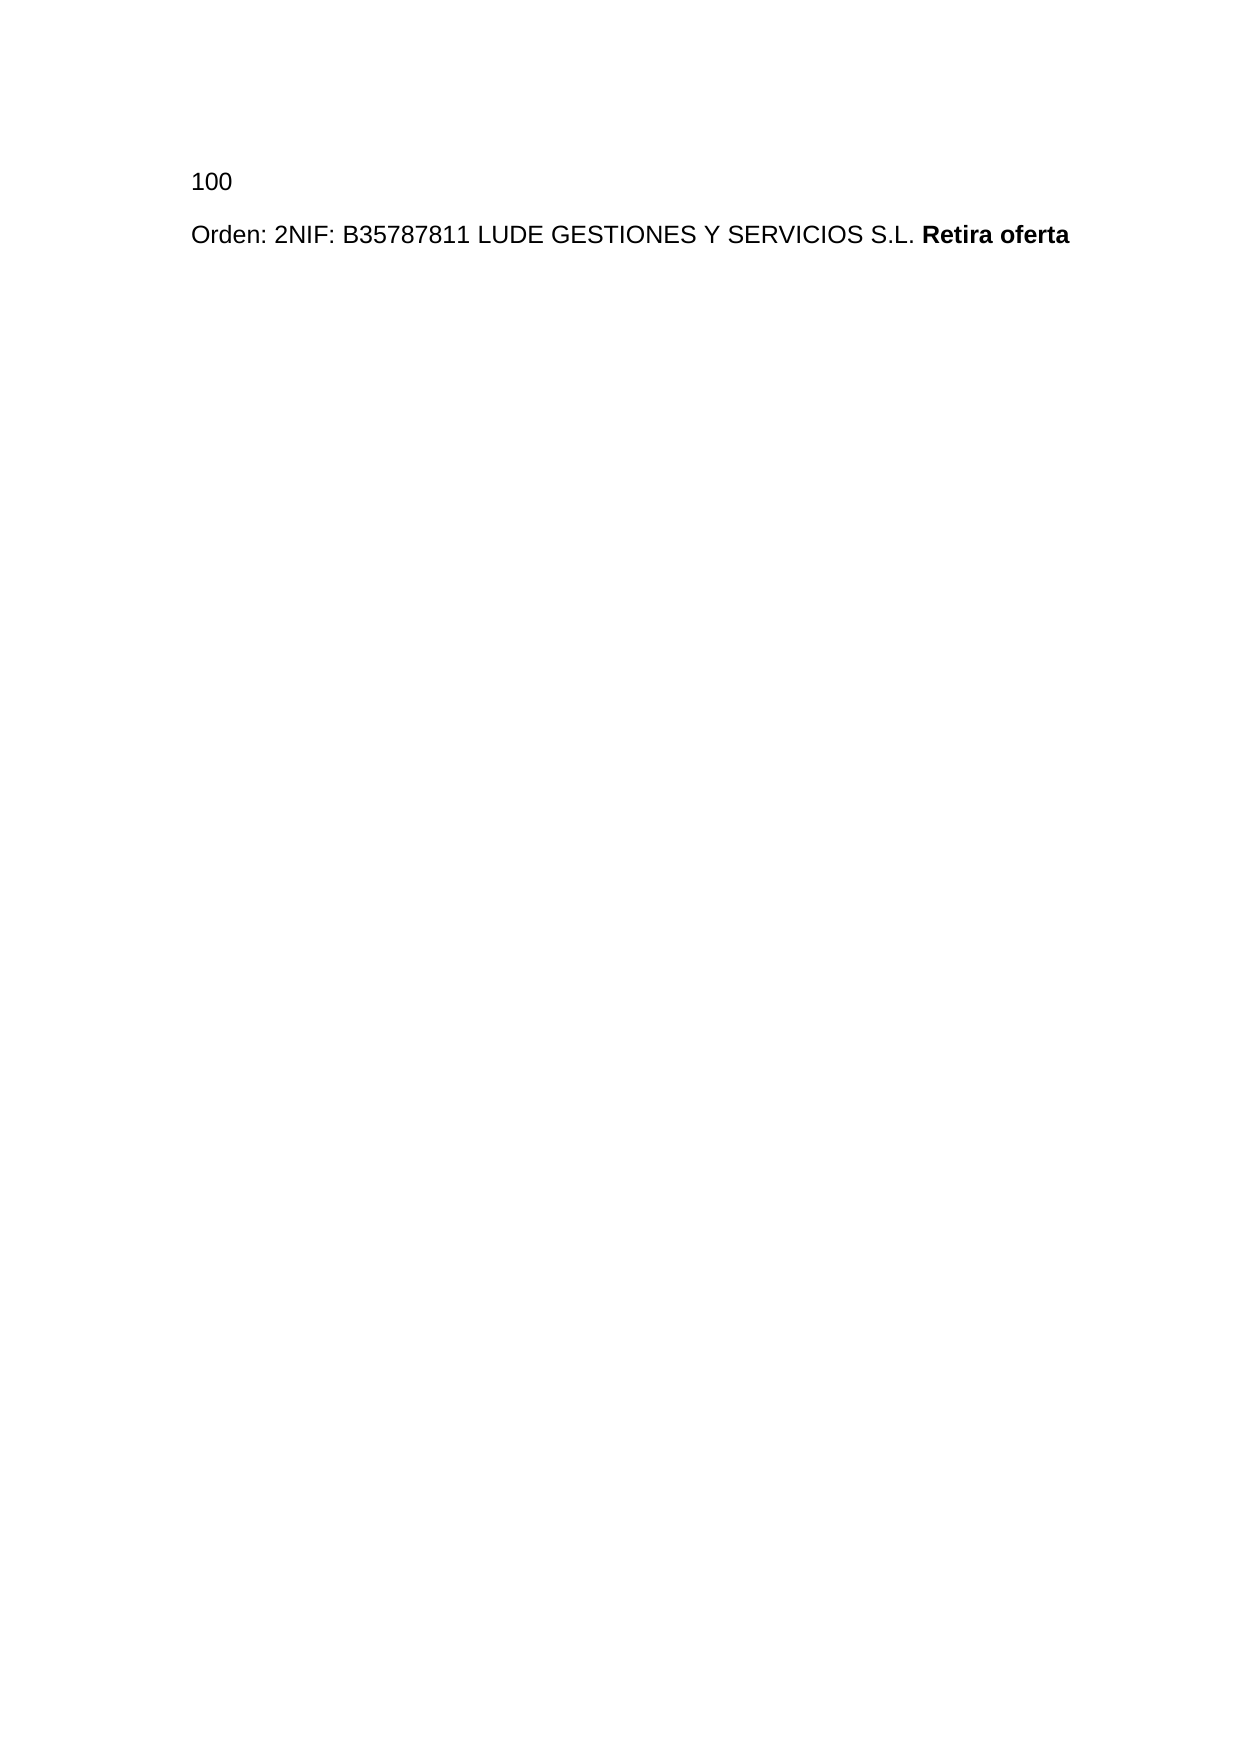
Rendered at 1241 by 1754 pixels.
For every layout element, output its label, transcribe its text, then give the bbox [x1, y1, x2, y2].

text 100 [191, 167, 452, 195]
text Orden: 2NIF: B35787811 LUDE GESTIONES Y SERVICIOS S.L. Retira oferta [191, 220, 1201, 249]
